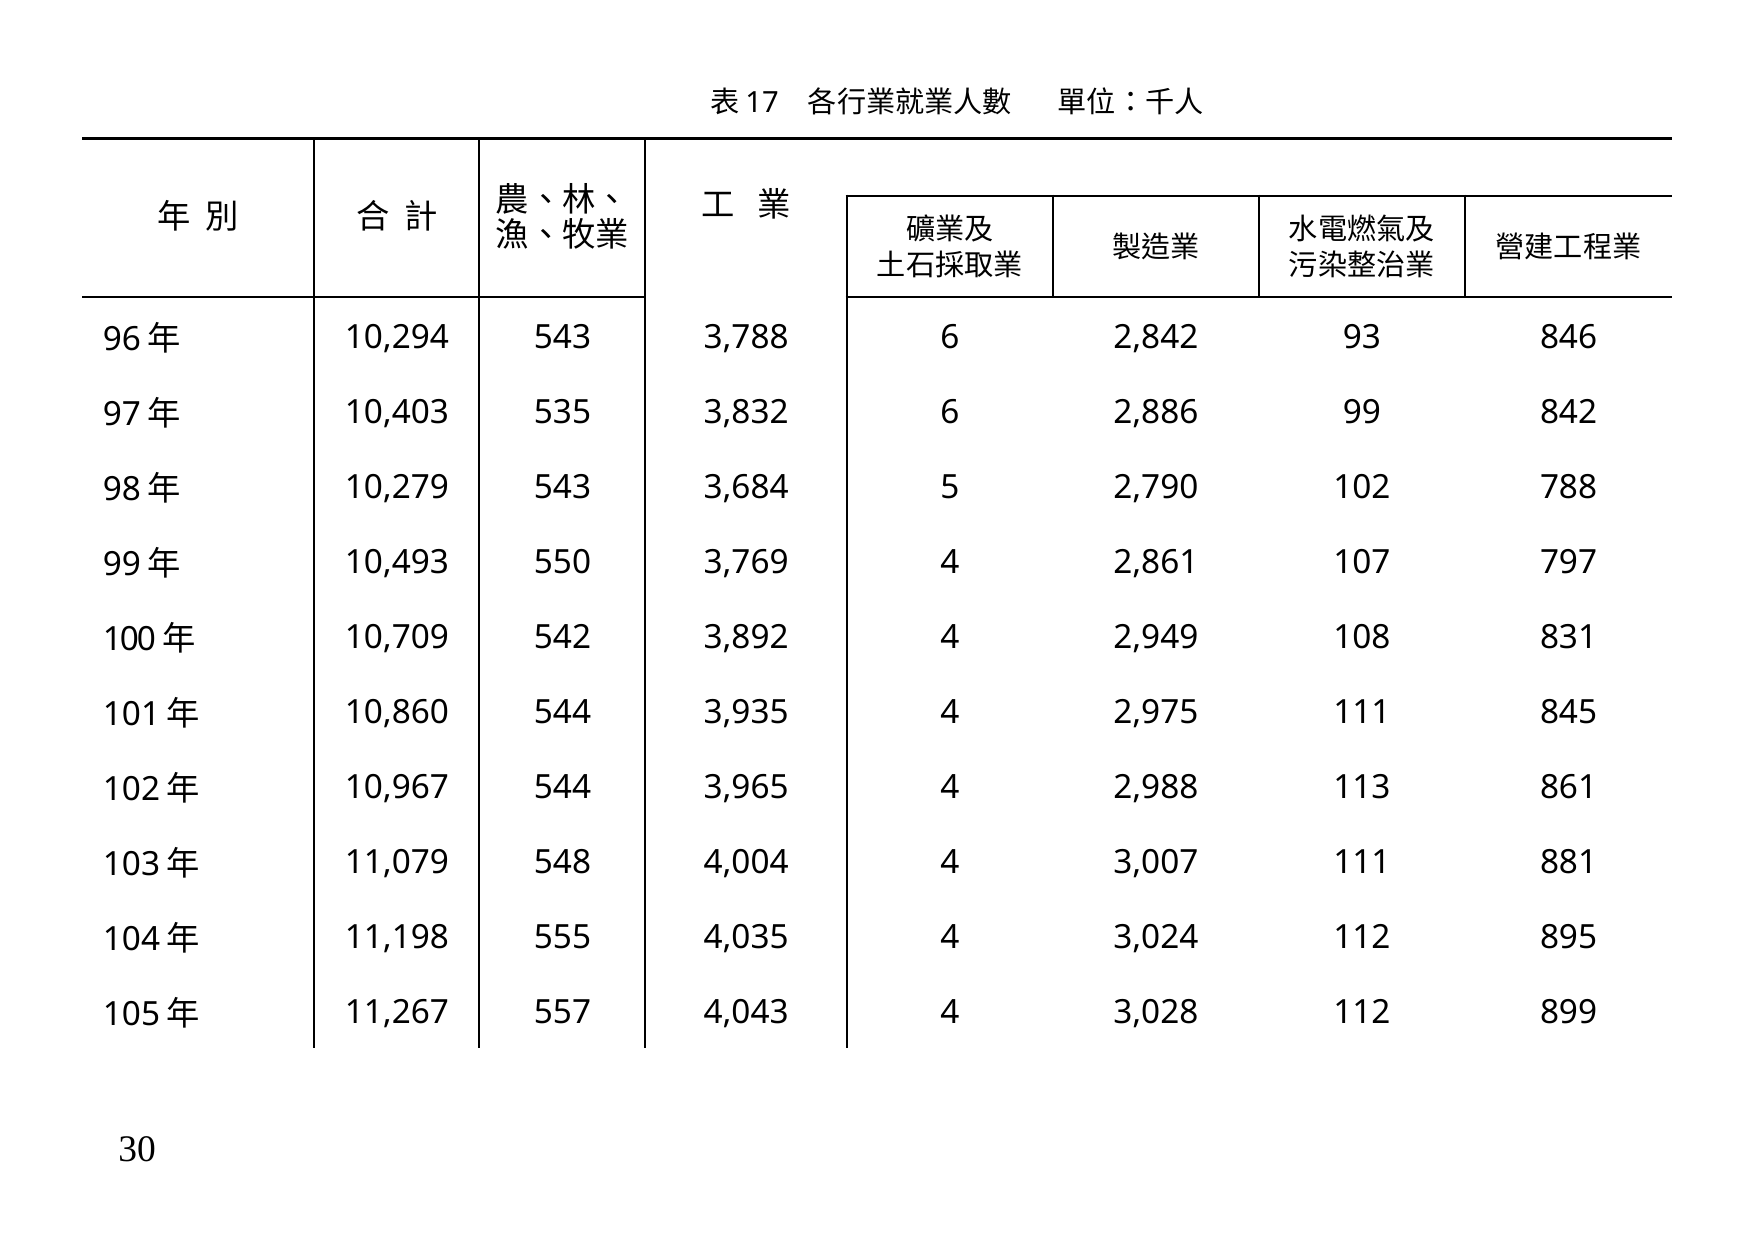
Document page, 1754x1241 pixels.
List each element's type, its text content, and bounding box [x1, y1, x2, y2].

table_cell 105年 [82, 973, 313, 1048]
table_cell 797 [1465, 523, 1672, 598]
table_cell 4 [848, 823, 1053, 898]
table_cell 98年 [82, 448, 313, 523]
table_cell 899 [1465, 973, 1672, 1048]
table_cell 111 [1259, 673, 1465, 748]
table_cell 3,965 [646, 748, 846, 823]
table_cell 4 [848, 598, 1053, 673]
table_cell 831 [1465, 598, 1672, 673]
table_cell 842 [1465, 373, 1672, 448]
table_cell 2,790 [1053, 448, 1259, 523]
table_cell 5 [848, 448, 1053, 523]
table_cell 544 [480, 748, 644, 823]
table_cell 103年 [82, 823, 313, 898]
table_cell 104年 [82, 898, 313, 973]
table_cell 3,832 [646, 373, 846, 448]
table_cell 營建工程業 [1466, 197, 1672, 296]
table_cell 10,493 [315, 523, 478, 598]
table_cell 3,788 [646, 296, 846, 373]
table_cell 99 [1259, 373, 1465, 448]
table_cell 3,024 [1053, 898, 1259, 973]
table_cell 10,279 [315, 448, 478, 523]
table_cell 11,198 [315, 898, 478, 973]
table_header 農、林、 漁、牧業 [480, 140, 644, 296]
table_cell 4,043 [646, 973, 846, 1048]
table_cell 102年 [82, 748, 313, 823]
table_cell 550 [480, 523, 644, 598]
table_cell 10,709 [315, 598, 478, 673]
table_cell 11,267 [315, 973, 478, 1048]
table_cell 548 [480, 823, 644, 898]
table_cell 3,935 [646, 673, 846, 748]
subtitle 表17 各行業就業人數 單位：千人 [118, 62, 1636, 137]
table_cell 2,886 [1053, 373, 1259, 448]
table_cell 96年 [82, 298, 313, 373]
table_cell 4 [848, 748, 1053, 823]
table_cell 11,079 [315, 823, 478, 898]
table_cell 788 [1465, 448, 1672, 523]
table_cell 107 [1259, 523, 1465, 598]
table_cell 113 [1259, 748, 1465, 823]
table_cell 845 [1465, 673, 1672, 748]
table_cell 102 [1259, 448, 1465, 523]
table_cell 101年 [82, 673, 313, 748]
table_cell 10,294 [315, 298, 478, 373]
table_cell 861 [1465, 748, 1672, 823]
table_cell 4 [848, 898, 1053, 973]
table_header 工 業 [646, 140, 847, 296]
table_header 年 別 [82, 140, 313, 296]
table_cell 礦業及 土石採取業 [848, 197, 1052, 296]
table_cell 3,028 [1053, 973, 1259, 1048]
table_cell 3,007 [1053, 823, 1259, 898]
table_cell 881 [1465, 823, 1672, 898]
table_cell 4,035 [646, 898, 846, 973]
table_cell 112 [1259, 898, 1465, 973]
table_cell 544 [480, 673, 644, 748]
table_cell 2,988 [1053, 748, 1259, 823]
table_cell 10,860 [315, 673, 478, 748]
table_cell 4,004 [646, 823, 846, 898]
table_cell 846 [1465, 298, 1672, 373]
table_cell 3,892 [646, 598, 846, 673]
table_cell 6 [848, 298, 1053, 373]
table_cell 6 [848, 373, 1053, 448]
table_cell 製造業 [1054, 197, 1258, 296]
table_cell 3,684 [646, 448, 846, 523]
table_cell 2,949 [1053, 598, 1259, 673]
table_cell 543 [480, 298, 644, 373]
table_cell 4 [848, 973, 1053, 1048]
table_cell 108 [1259, 598, 1465, 673]
table_cell 111 [1259, 823, 1465, 898]
table_cell 535 [480, 373, 644, 448]
table_cell 93 [1259, 298, 1465, 373]
table_cell 100年 [82, 598, 313, 673]
table_cell 10,403 [315, 373, 478, 448]
table_cell 555 [480, 898, 644, 973]
table_cell 557 [480, 973, 644, 1048]
table_cell 2,861 [1053, 523, 1259, 598]
table_cell 543 [480, 448, 644, 523]
table_cell 2,842 [1053, 298, 1259, 373]
table_cell 3,769 [646, 523, 846, 598]
table_cell 542 [480, 598, 644, 673]
table_cell 10,967 [315, 748, 478, 823]
table_cell 4 [848, 673, 1053, 748]
table_cell 2,975 [1053, 673, 1259, 748]
table_cell 水電燃氣及 污染整治業 [1260, 197, 1464, 296]
table_cell 112 [1259, 973, 1465, 1048]
table_header [847, 140, 1672, 194]
table_cell 99年 [82, 523, 313, 598]
table_header 合 計 [315, 140, 478, 296]
table_cell 895 [1465, 898, 1672, 973]
table_cell 97年 [82, 373, 313, 448]
table_cell 4 [848, 523, 1053, 598]
